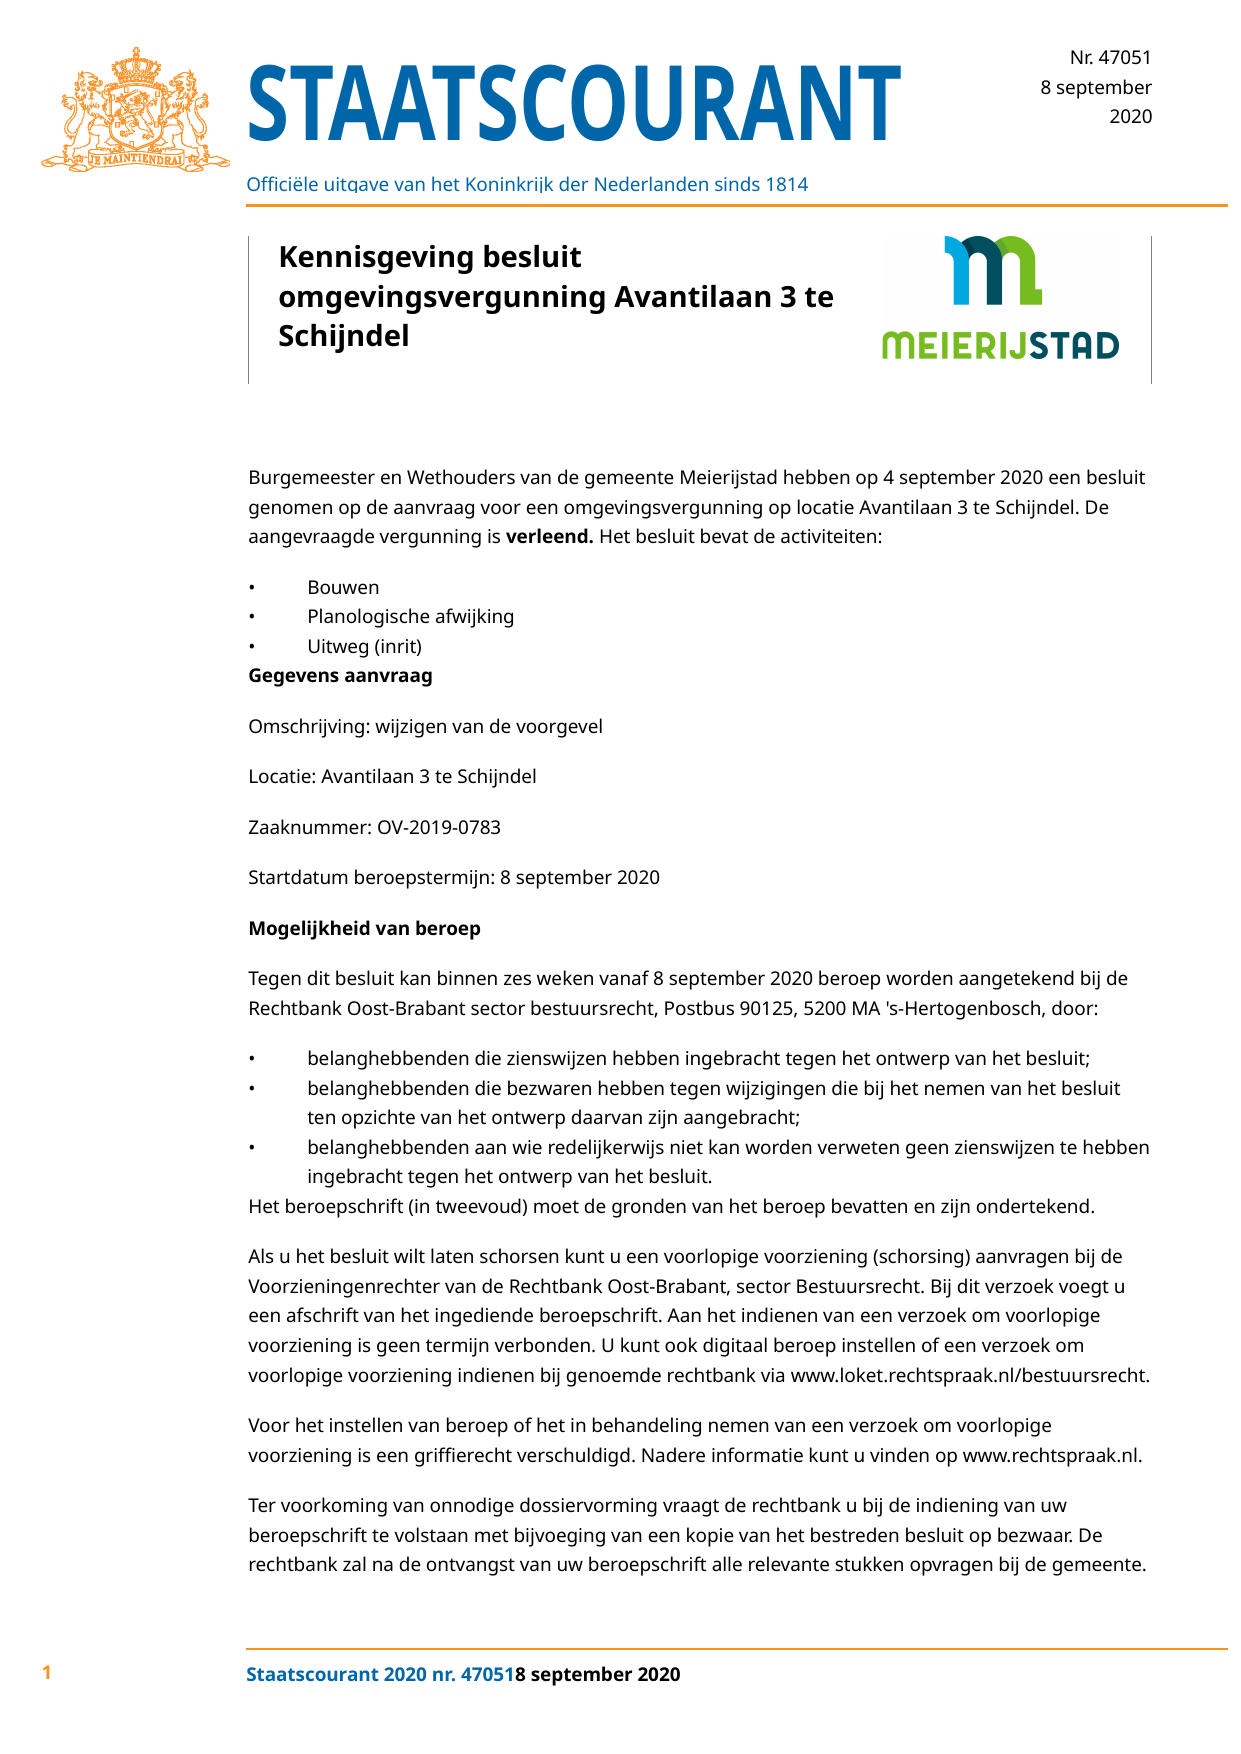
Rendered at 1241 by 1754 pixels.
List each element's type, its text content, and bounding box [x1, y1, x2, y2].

table_header [1119, 236, 1151, 358]
text Mogelijkheid van beroep [248, 915, 1152, 941]
text Ter voorkoming van onnodige dossiervorming vraagt de rechtbank u bij de indiening van uw beroepschrift te volstaan met bijvoeging van een kopie van het bestreden besluit op bezwaar. De rechtbank zal na de ontvangst van uw beroepschrift alle relevante stukken opvragen bij de gemeente. [248, 1492, 1152, 1577]
text Gegevens aanvraag [248, 663, 1152, 688]
table_header [850, 359, 1151, 384]
text Omschrijving: wijzigen van de voorgevel [248, 713, 1152, 739]
list Uitweg (inrit) [248, 633, 1152, 659]
list belanghebbenden die zienswijzen hebben ingebracht tegen het ontwerp van het besluit; [248, 1045, 1152, 1071]
text Het beroepschrift (in tweevoud) moet de gronden van het beroep bevatten en zijn ondertekend. [248, 1193, 1152, 1219]
text Startdatum beroepstermijn: 8 september 2020 [248, 864, 1152, 890]
text Burgemeester en Wethouders van de gemeente Meierijstad hebben op 4 september 2020 een besluit genomen op de aanvraag voor een omgevingsvergunning op locatie Avantilaan 3 te Schijndel. De aangevraagde vergunning is verleend. Het besluit bevat de activiteiten: [248, 464, 1152, 549]
list belanghebbenden aan wie redelijkerwijs niet kan worden verweten geen zienswijzen te hebben ingebracht tegen het ontwerp van het besluit. [248, 1134, 1152, 1189]
picture [882, 236, 1119, 359]
table_header Kennisgeving besluit omgevingsvergunning Avantilaan 3 te Schijndel [249, 236, 850, 384]
list belanghebbenden die bezwaren hebben tegen wijzigingen die bij het nemen van het besluit ten opzichte van het ontwerp daarvan zijn aangebracht; [248, 1075, 1152, 1130]
picture [41, 47, 231, 172]
list Planologische afwijking [248, 603, 1152, 629]
text Tegen dit besluit kan binnen zes weken vanaf 8 september 2020 beroep worden aangetekend bij de Rechtbank Oost-Brabant sector bestuursrecht, Postbus 90125, 5200 MA 's-Hertogenbosch, door: [248, 965, 1152, 1021]
text Als u het besluit wilt laten schorsen kunt u een voorlopige voorziening (schorsing) aanvragen bij de Voorzieningenrechter van de Rechtbank Oost-Brabant, sector Bestuursrecht. Bij dit verzoek voegt u een afschrift van het ingediende beroepschrift. Aan het indienen van een verzoek om voorlopige voorziening is geen termijn verbonden. U kunt ook digitaal beroep instellen of een verzoek om voorlopige voorziening indienen bij genoemde rechtbank via www.loket.rechtspraak.nl/bestuursrecht. [248, 1243, 1152, 1388]
text Voor het instellen van beroep of het in behandeling nemen van een verzoek om voorlopige voorziening is een griffierecht verschuldigd. Nadere informatie kunt u vinden op www.rechtspraak.nl. [248, 1412, 1152, 1468]
text Zaaknummer: OV-2019-0783 [248, 814, 1152, 840]
text Locatie: Avantilaan 3 te Schijndel [248, 763, 1152, 789]
list Bouwen [248, 574, 1152, 600]
table_header [850, 236, 882, 358]
